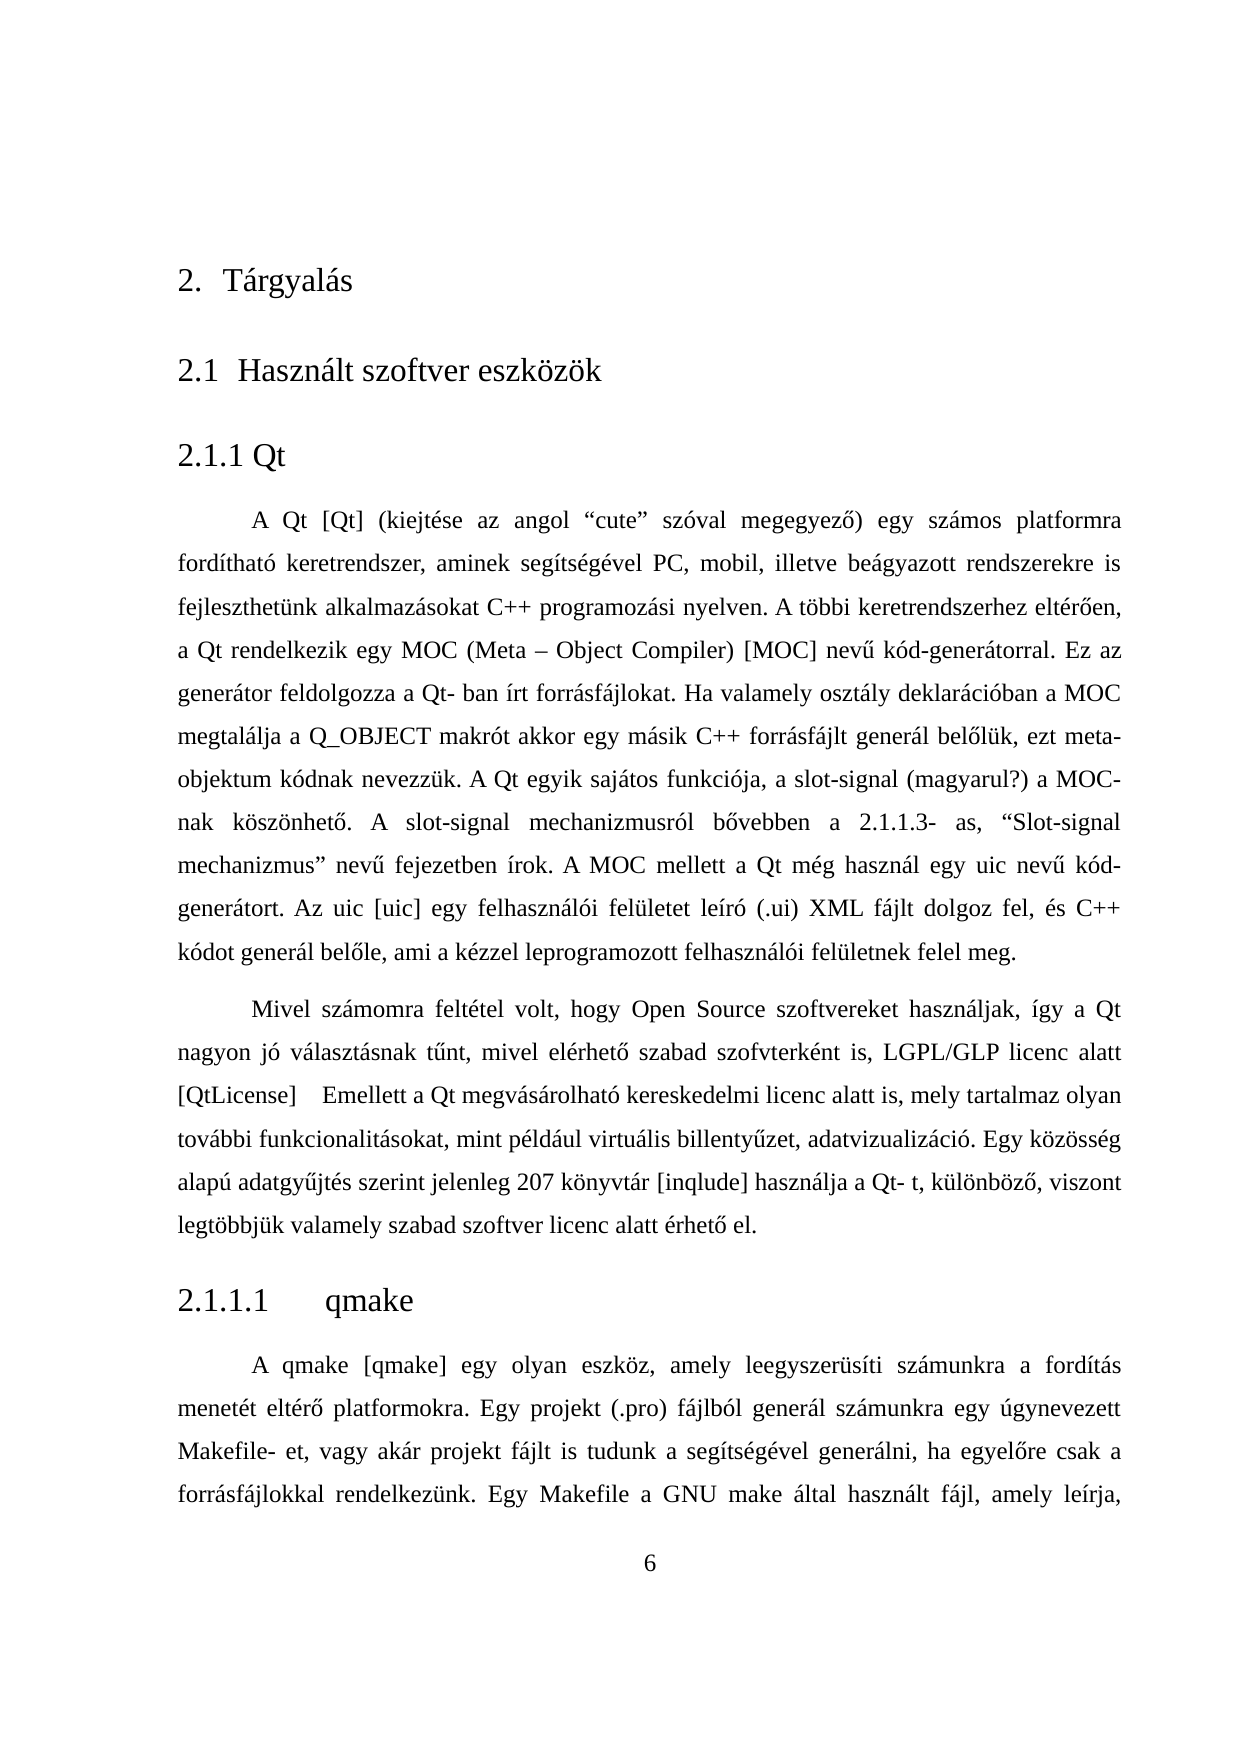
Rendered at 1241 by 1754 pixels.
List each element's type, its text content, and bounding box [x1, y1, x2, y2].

subtitle Használt szoftver eszközök [177, 351, 1122, 389]
subtitle Tárgyalás [177, 260, 1122, 298]
subtitle Qt [177, 435, 1122, 474]
subtitle qmake [177, 1280, 1122, 1318]
text Mivel számomra feltétel volt, hogy Open Source szoftvereket használjak, így a Qt nagyon jó választásnak tűnt, mivel elérhető szabad szofvterként is, LGPL/GLP licenc alatt [QtLicense] Emellett a Qt megvásárolható kereskedelmi licenc alatt is, mely tartalmaz olyan további funkcionalitásokat, mint például virtuális billentyűzet, adatvizualizáció. Egy közösség alapú adatgyűjtés szerint jelenleg 207 könyvtár [inqlude] használja a Qt- t, különböző, viszont legtöbbjük valamely szabad szoftver licenc alatt érhető el. [177, 994, 1122, 1239]
text A qmake [qmake] egy olyan eszköz, amely leegyszerüsíti számunkra a fordítás menetét eltérő platformokra. Egy projekt (.pro) fájlból generál számunkra egy úgynevezett Makefile- et, vagy akár projekt fájlt is tudunk a segítségével generálni, ha egyelőre csak a forrásfájlokkal rendelkezünk. Egy Makefile a GNU make által használt fájl, amely leírja, [177, 1350, 1122, 1508]
text A Qt [Qt] (kiejtése az angol “cute” szóval megegyező) egy számos platformra fordítható keretrendszer, aminek segítségével PC, mobil, illetve beágyazott rendszerekre is fejleszthetünk alkalmazásokat C++ programozási nyelven. A többi keretrendszerhez eltérően, a Qt rendelkezik egy MOC (Meta – Object Compiler) [MOC] nevű kód-generátorral. Ez az generátor feldolgozza a Qt- ban írt forrásfájlokat. Ha valamely osztály deklarációban a MOC megtalálja a Q_OBJECT makrót akkor egy másik C++ forrásfájlt generál belőlük, ezt meta-objektum kódnak nevezzük. A Qt egyik sajátos funkciója, a slot-signal (magyarul?) a MOC- nak köszönhető. A slot-signal mechanizmusról bővebben a 2.1.1.3- as, “Slot-signal mechanizmus” nevű fejezetben írok. A MOC mellett a Qt még használ egy uic nevű kód-generátort. Az uic [uic] egy felhasználói felületet leíró (.ui) XML fájlt dolgoz fel, és C++ kódot generál belőle, ami a kézzel leprogramozott felhasználói felületnek felel meg. [177, 505, 1122, 965]
